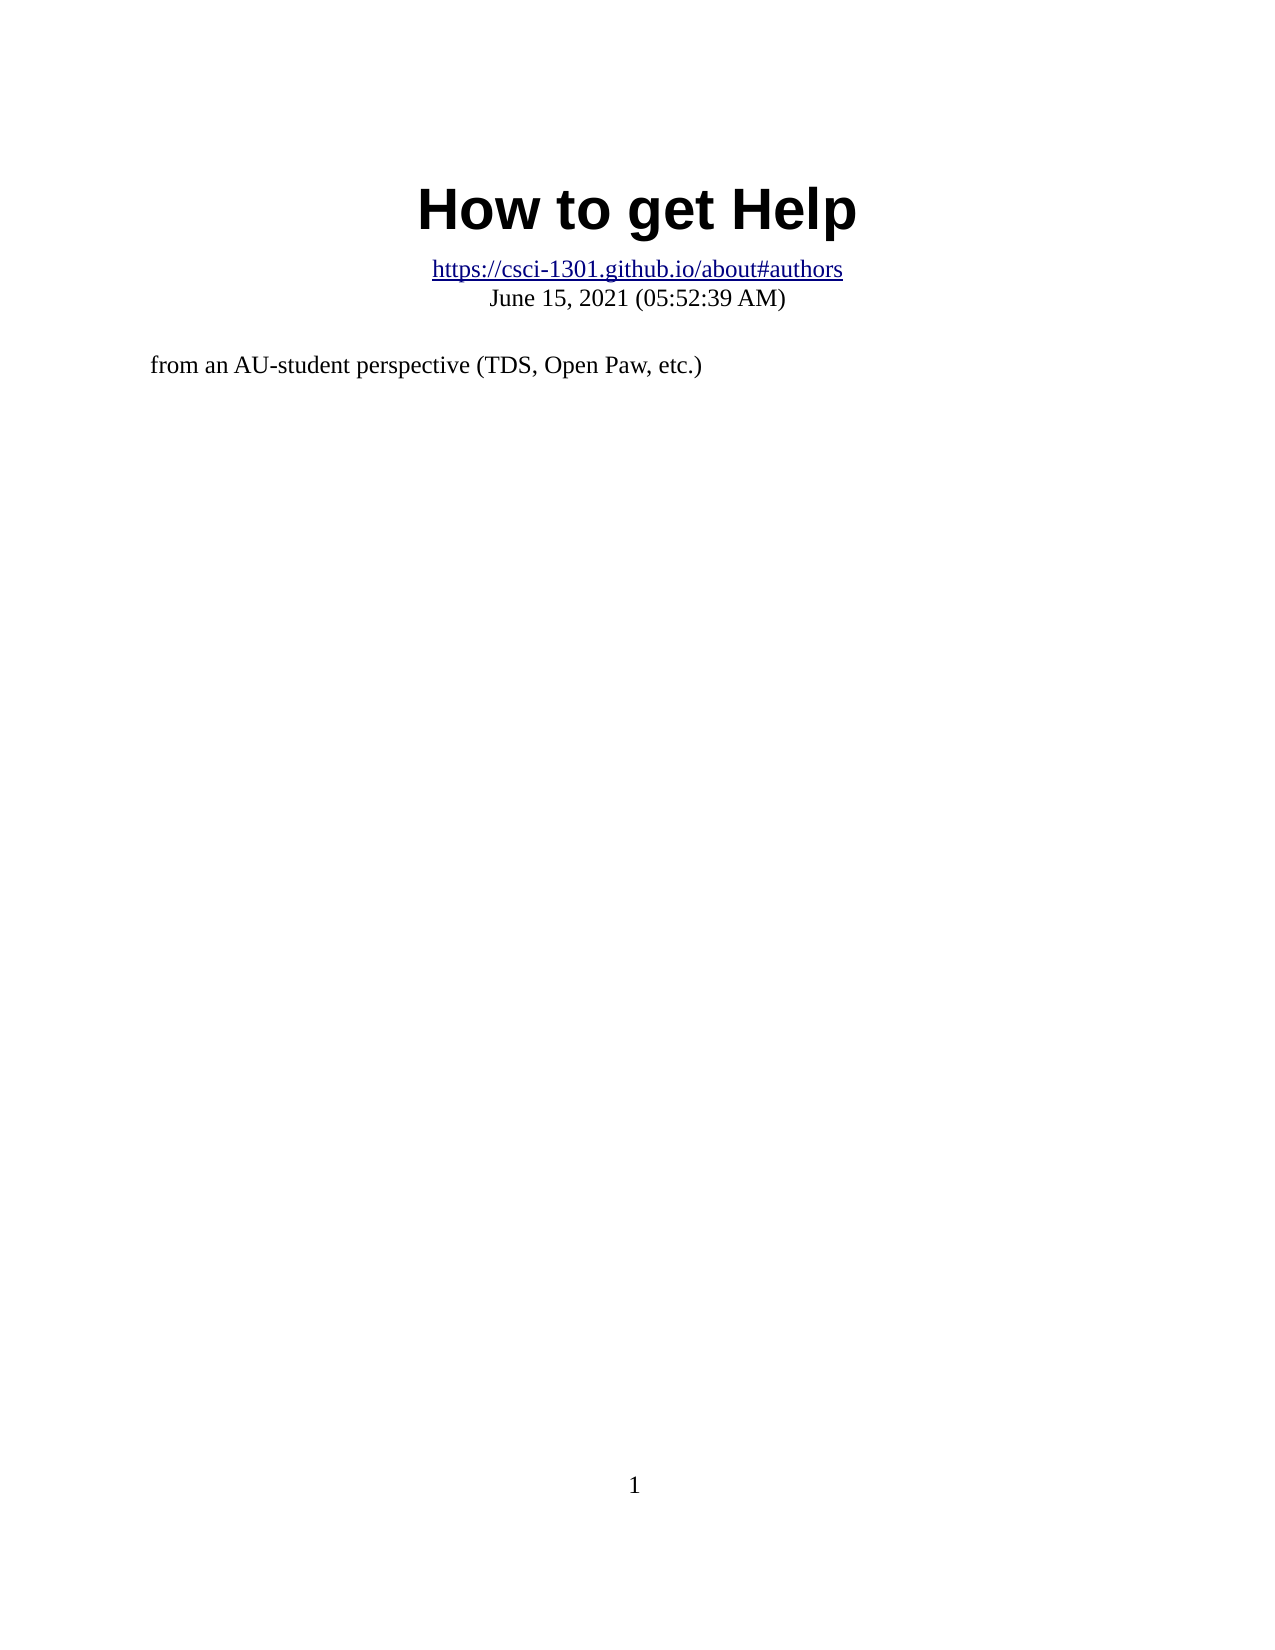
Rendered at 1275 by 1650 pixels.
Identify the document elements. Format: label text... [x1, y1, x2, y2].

text https://csci-1301.github.io/about#authors [150, 254, 1125, 283]
title How to get Help [150, 175, 1125, 242]
text from an AU-student perspective (TDS, Open Paw, etc.) [150, 350, 1125, 378]
text June 15, 2021 (05:52:39 AM) [150, 283, 1125, 312]
